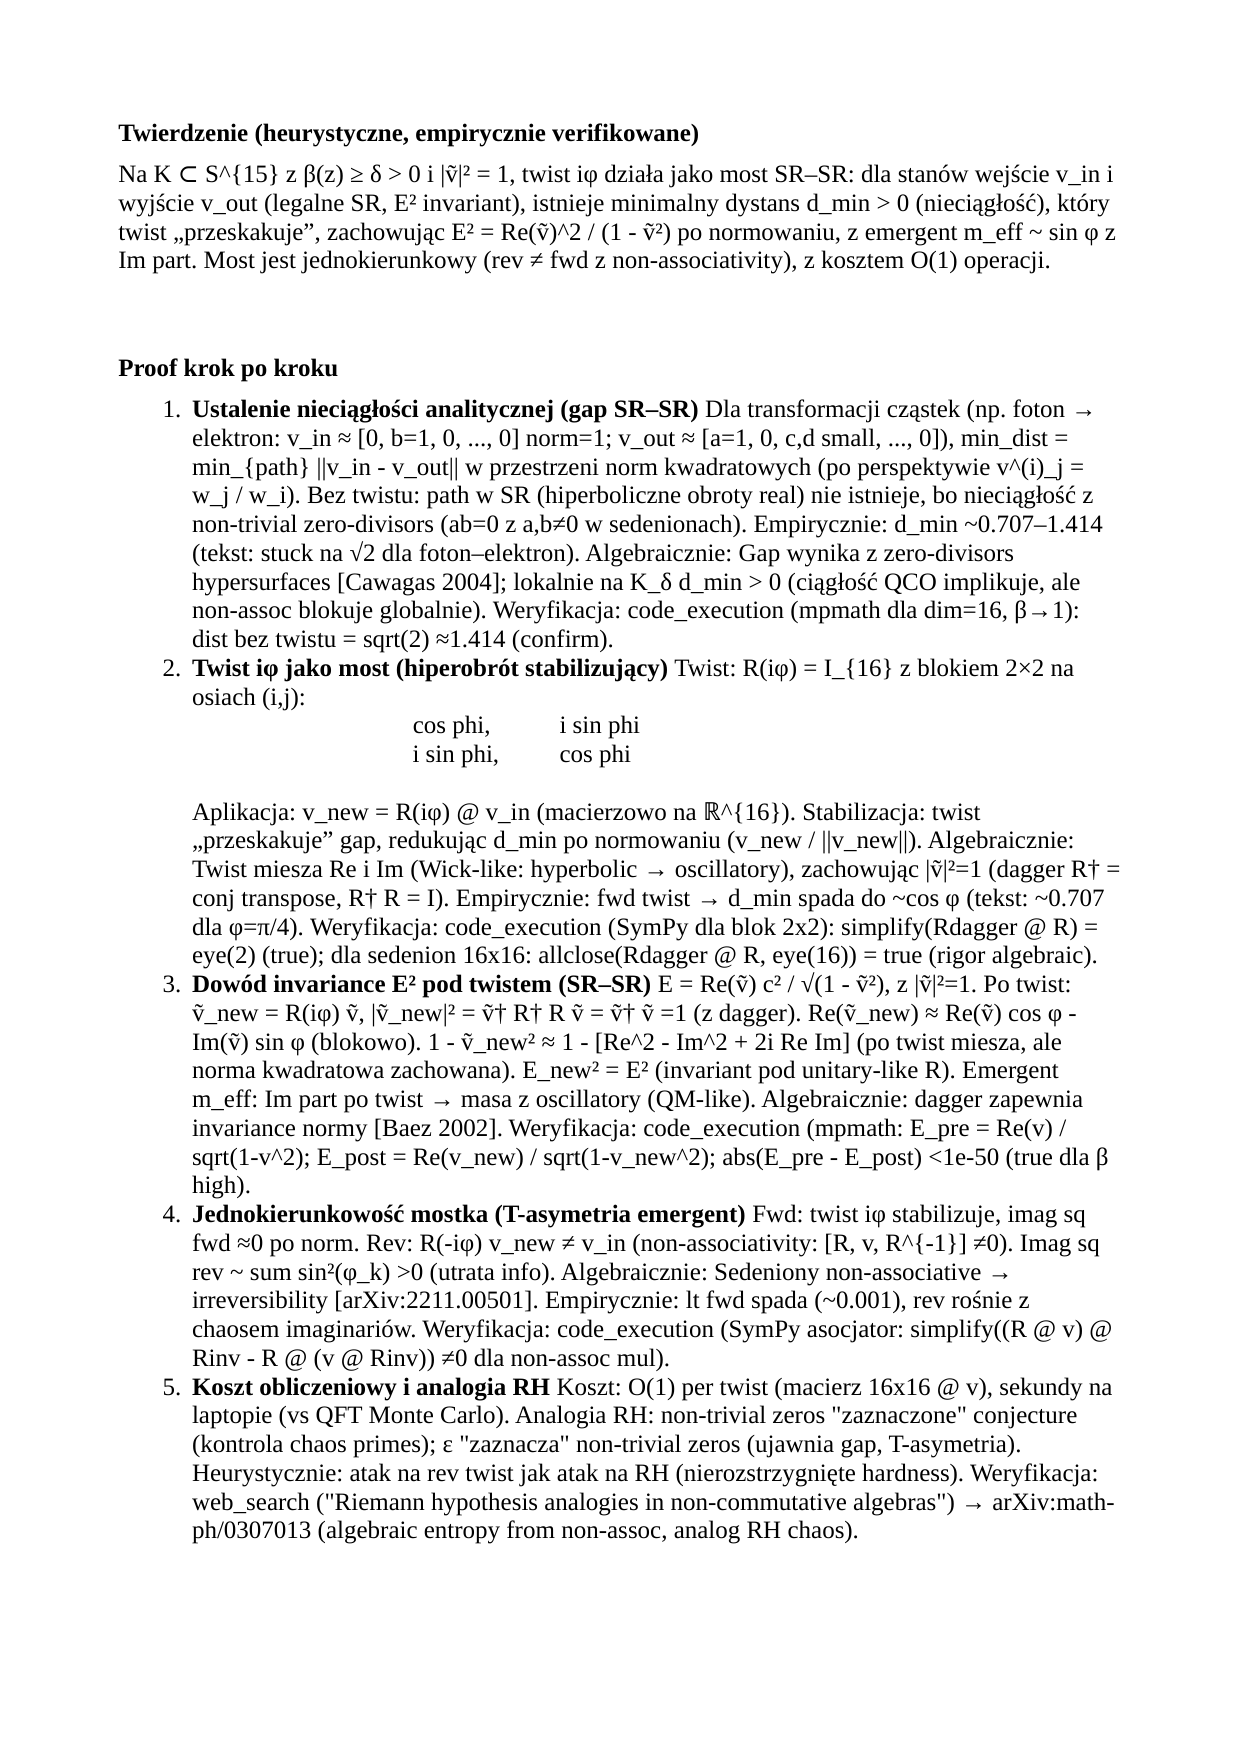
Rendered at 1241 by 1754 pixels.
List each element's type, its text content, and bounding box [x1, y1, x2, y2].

list Dowód invariance E² pod twistem (SR–SR) E = Re(ṽ) c² / √(1 - ṽ²), z |ṽ|²=1. Po twist: ṽ_new = R(iφ) ṽ, |ṽ_new|² = ṽ† R† R ṽ = ṽ† ṽ =1 (z dagger). Re(ṽ_new) ≈ Re(ṽ) cos φ - Im(ṽ) sin φ (blokowo). 1 - ṽ_new² ≈ 1 - [Re^2 - Im^2 + 2i Re Im] (po twist miesza, ale norma kwadratowa zachowana). E_new² = E² (invariant pod unitary-like R). Emergent m_eff: Im part po twist → masa z oscillatory (QM-like). Algebraicznie: dagger zapewnia invariance normy [Baez 2002]. Weryfikacja: code_execution (mpmath: E_pre = Re(v) / sqrt(1-v^2); E_post = Re(v_new) / sqrt(1-v_new^2); abs(E_pre - E_post) <1e-50 (true dla β high). [162, 969, 1122, 1199]
list Ustalenie nieciągłości analitycznej (gap SR–SR) Dla transformacji cząstek (np. foton → elektron: v_in ≈ [0, b=1, 0, ..., 0] norm=1; v_out ≈ [a=1, 0, c,d small, ..., 0]), min_dist = min_{path} ||v_in - v_out|| w przestrzeni norm kwadratowych (po perspektywie v^(i)_j = w_j / w_i). Bez twistu: path w SR (hiperboliczne obroty real) nie istnieje, bo nieciągłość z non-trivial zero-divisors (ab=0 z a,b≠0 w sedenionach). Empirycznie: d_min ~0.707–1.414 (tekst: stuck na √2 dla foton–elektron). Algebraicznie: Gap wynika z zero-divisors hypersurfaces [Cawagas 2004]; lokalnie na K_δ d_min > 0 (ciągłość QCO implikuje, ale non-assoc blokuje globalnie). Weryfikacja: code_execution (mpmath dla dim=16, β→1): dist bez twistu = sqrt(2) ≈1.414 (confirm). [162, 394, 1122, 653]
list cos phi, i sin phi [383, 711, 1122, 739]
text Na K ⊂ S^{15} z β(z) ≥ δ > 0 i |ṽ|² = 1, twist iφ działa jako most SR–SR: dla stanów wejście v_in i wyjście v_out (legalne SR, E² invariant), istnieje minimalny dystans d_min > 0 (nieciągłość), który twist „przeskakuje”, zachowując E² = Re(ṽ)^2 / (1 - ṽ²) po normowaniu, z emergent m_eff ~ sin φ z Im part. Most jest jednokierunkowy (rev ≠ fwd z non-associativity), z kosztem O(1) operacji. [118, 159, 1122, 274]
subtitle Twierdzenie (heurystyczne, empirycznie verifikowane) [118, 118, 1122, 147]
list Twist iφ jako most (hiperobrót stabilizujący) Twist: R(iφ) = I_{16} z blokiem 2×2 na osiach (i,j): [162, 653, 1122, 711]
list Koszt obliczeniowy i analogia RH Koszt: O(1) per twist (macierz 16x16 @ v), sekundy na laptopie (vs QFT Monte Carlo). Analogia RH: non-trivial zeros "zaznaczone" conjecture (kontrola chaos primes); ε "zaznacza" non-trivial zeros (ujawnia gap, T-asymetria). Heurystycznie: atak na rev twist jak atak na RH (nierozstrzygnięte hardness). Weryfikacja: web_search ("Riemann hypothesis analogies in non-commutative algebras") → arXiv:math-ph/0307013 (algebraic entropy from non-assoc, analog RH chaos). [162, 1372, 1122, 1544]
list Jednokierunkowość mostka (T-asymetria emergent) Fwd: twist iφ stabilizuje, imag sq fwd ≈0 po norm. Rev: R(-iφ) v_new ≠ v_in (non-associativity: [R, v, R^{-1}] ≠0). Imag sq rev ~ sum sin²(φ_k) >0 (utrata info). Algebraicznie: Sedeniony non-associative → irreversibility [arXiv:2211.00501]. Empirycznie: lt fwd spada (~0.001), rev rośnie z chaosem imaginariów. Weryfikacja: code_execution (SymPy asocjator: simplify((R @ v) @ Rinv - R @ (v @ Rinv)) ≠0 dla non-assoc mul). [162, 1199, 1122, 1372]
text i sin phi, cos phi [118, 739, 1122, 768]
list Aplikacja: v_new = R(iφ) @ v_in (macierzowo na ℝ^{16}). Stabilizacja: twist „przeskakuje” gap, redukując d_min po normowaniu (v_new / ||v_new||). Algebraicznie: Twist miesza Re i Im (Wick-like: hyperbolic → oscillatory), zachowując |ṽ|²=1 (dagger R† = conj transpose, R† R = I). Empirycznie: fwd twist → d_min spada do ~cos φ (tekst: ~0.707 dla φ=π/4). Weryfikacja: code_execution (SymPy dla blok 2x2): simplify(Rdagger @ R) = eye(2) (true); dla sedenion 16x16: allclose(Rdagger @ R, eye(16)) = true (rigor algebraic). [162, 797, 1122, 969]
subtitle Proof krok po kroku [118, 353, 1122, 382]
